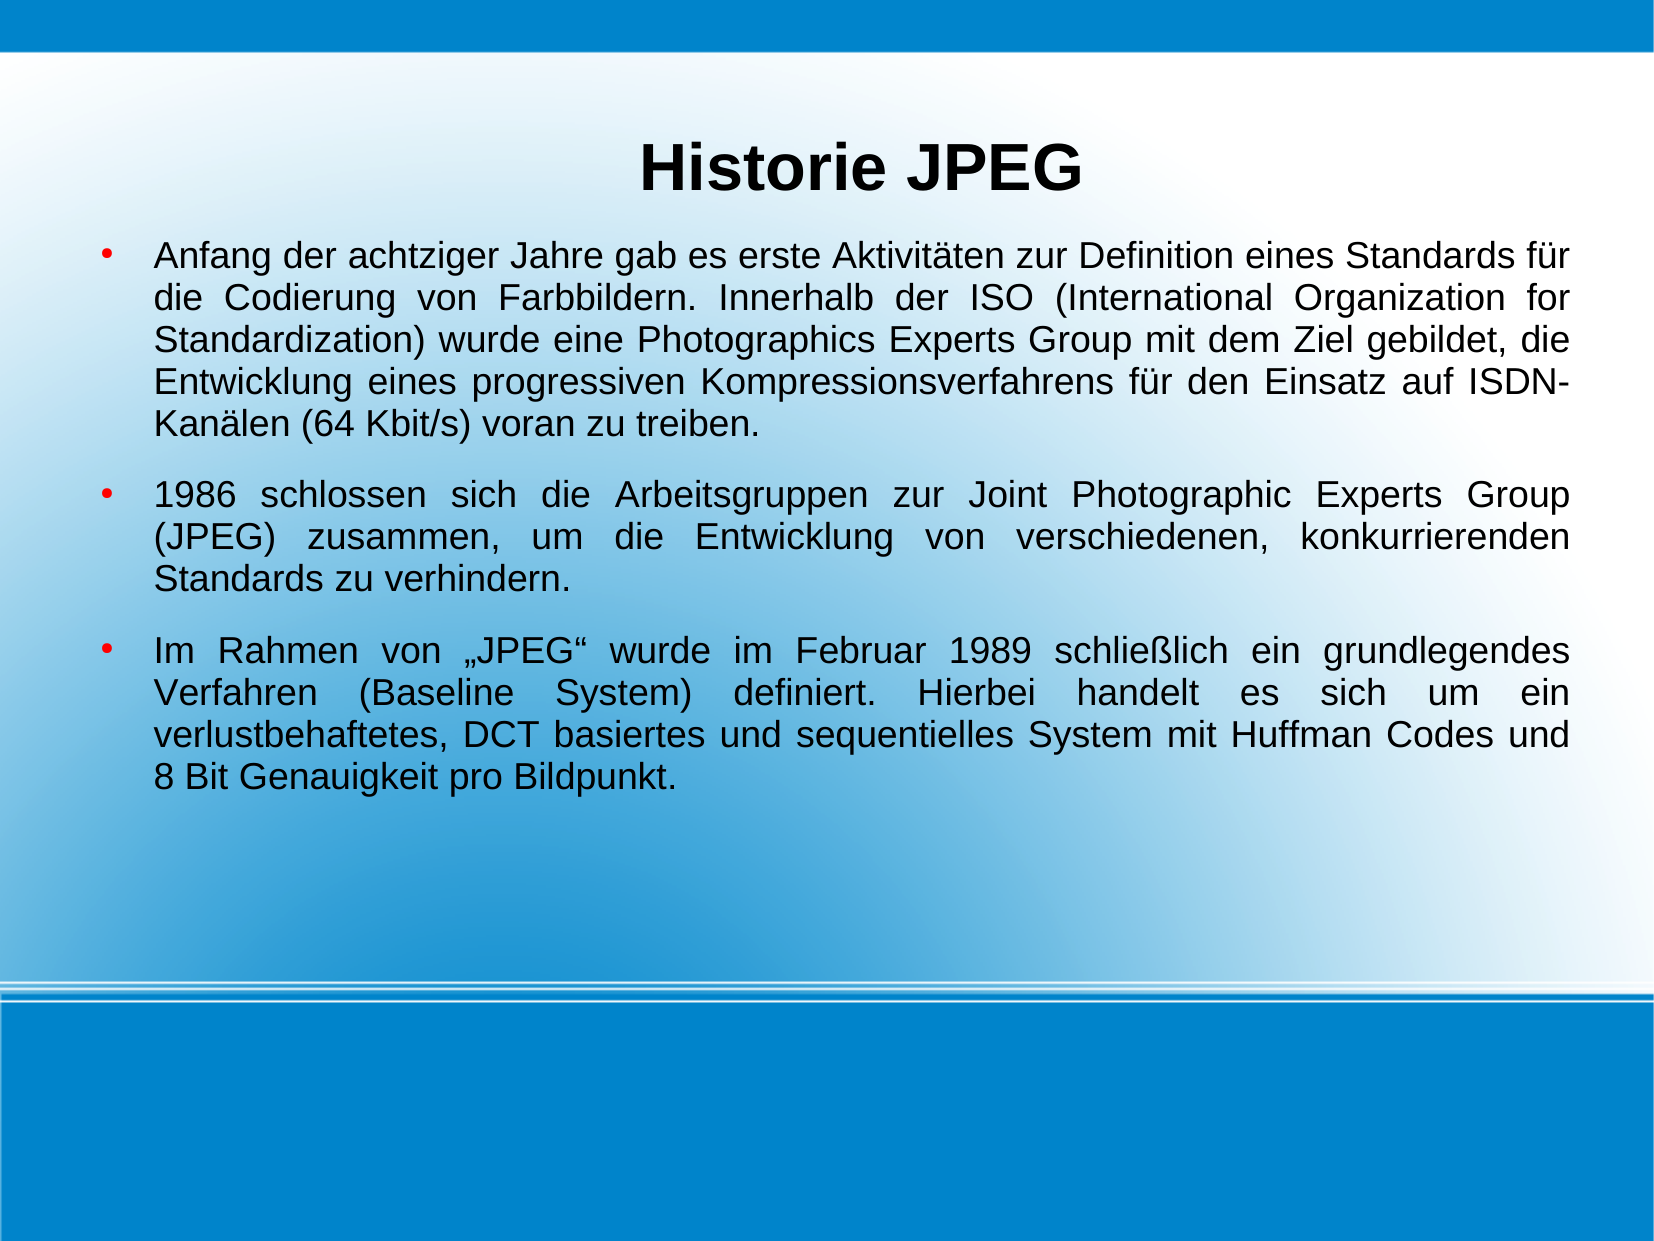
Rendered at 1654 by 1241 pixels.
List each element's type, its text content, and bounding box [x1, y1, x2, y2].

picture [0, 52, 1654, 1241]
list Historie JPEG Anfang der achtziger Jahre gab es erste Aktivitäten zur Definition eines Standards für die Codierung von Farbbildern. Innerhalb der ISO (International Organization for Standardization) wurde eine Photographics Experts Group mit dem Ziel gebildet, die Entwicklung eines progressiven Kompressionsverfahrens für den Einsatz auf ISDN-Kanälen (64 Kbit/s) voran zu treiben. 1986 schlossen sich die Arbeitsgruppen zur Joint Photographic Experts Group (JPEG) zusammen, um die Entwicklung von verschiedenen, konkurrierenden Standards zu verhindern. Im Rahmen von „JPEG“ wurde im Februar 1989 schließlich ein grundlegendes Verfahren (Baseline System) definiert. Hierbei handelt es sich um ein verlustbehaftetes, DCT basiertes und sequentielles System mit Huffman Codes und 8 Bit Genauigkeit pro Bildpunkt. [82, 129, 1571, 902]
